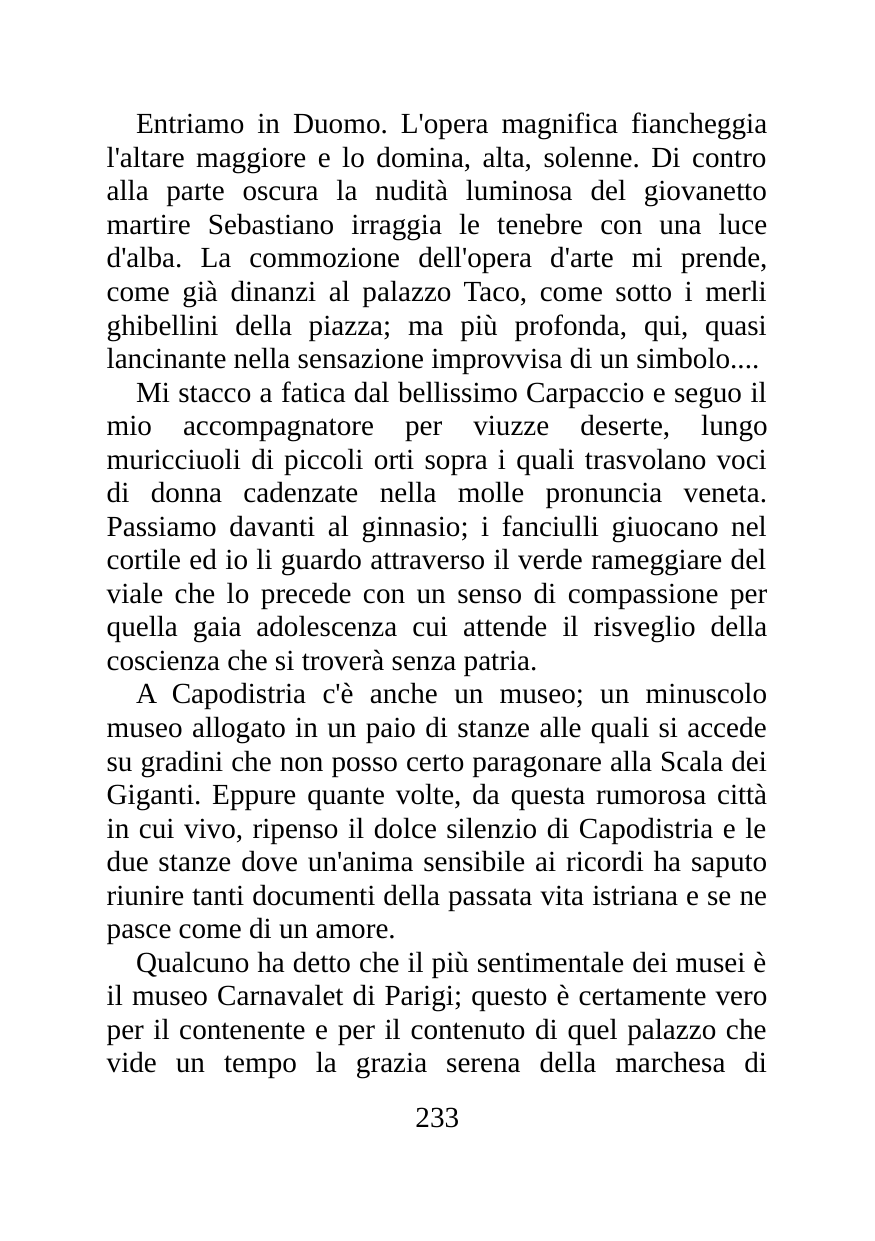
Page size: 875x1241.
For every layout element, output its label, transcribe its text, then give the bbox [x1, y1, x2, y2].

text Qualcuno ha detto che il più sentimentale dei musei è il museo Carnavalet di Parigi; questo è certamente vero per il contenente e per il contenuto di quel palazzo che vide un tempo la grazia serena della marchesa di [106, 945, 768, 1079]
text Mi stacco a fatica dal bellissimo Carpaccio e seguo il mio accompagnatore per viuzze deserte, lungo muricciuoli di piccoli orti sopra i quali trasvolano voci di donna cadenzate nella molle pronuncia veneta. Passiamo davanti al ginnasio; i fanciulli giuocano nel cortile ed io li guardo attraverso il verde rameggiare del viale che lo precede con un senso di compassione per quella gaia adolescenza cui attende il risveglio della coscienza che si troverà senza patria. [106, 375, 768, 677]
text Entriamo in Duomo. L'opera magnifica fiancheggia l'altare maggiore e lo domina, alta, solenne. Di contro alla parte oscura la nudità luminosa del giovanetto martire Sebastiano irraggia le tenebre con una luce d'alba. La commozione dell'opera d'arte mi prende, come già dinanzi al palazzo Taco, come sotto i merli ghibellini della piazza; ma più profonda, qui, quasi lancinante nella sensazione improvvisa di un simbolo.... [106, 106, 768, 375]
text A Capodistria c'è anche un museo; un minuscolo museo allogato in un paio di stanze alle quali si accede su gradini che non posso certo paragonare alla Scala dei Giganti. Eppure quante volte, da questa rumorosa città in cui vivo, ripenso il dolce silenzio di Capodistria e le due stanze dove un'anima sensibile ai ricordi ha saputo riunire tanti documenti della passata vita istriana e se ne pasce come di un amore. [106, 677, 768, 945]
